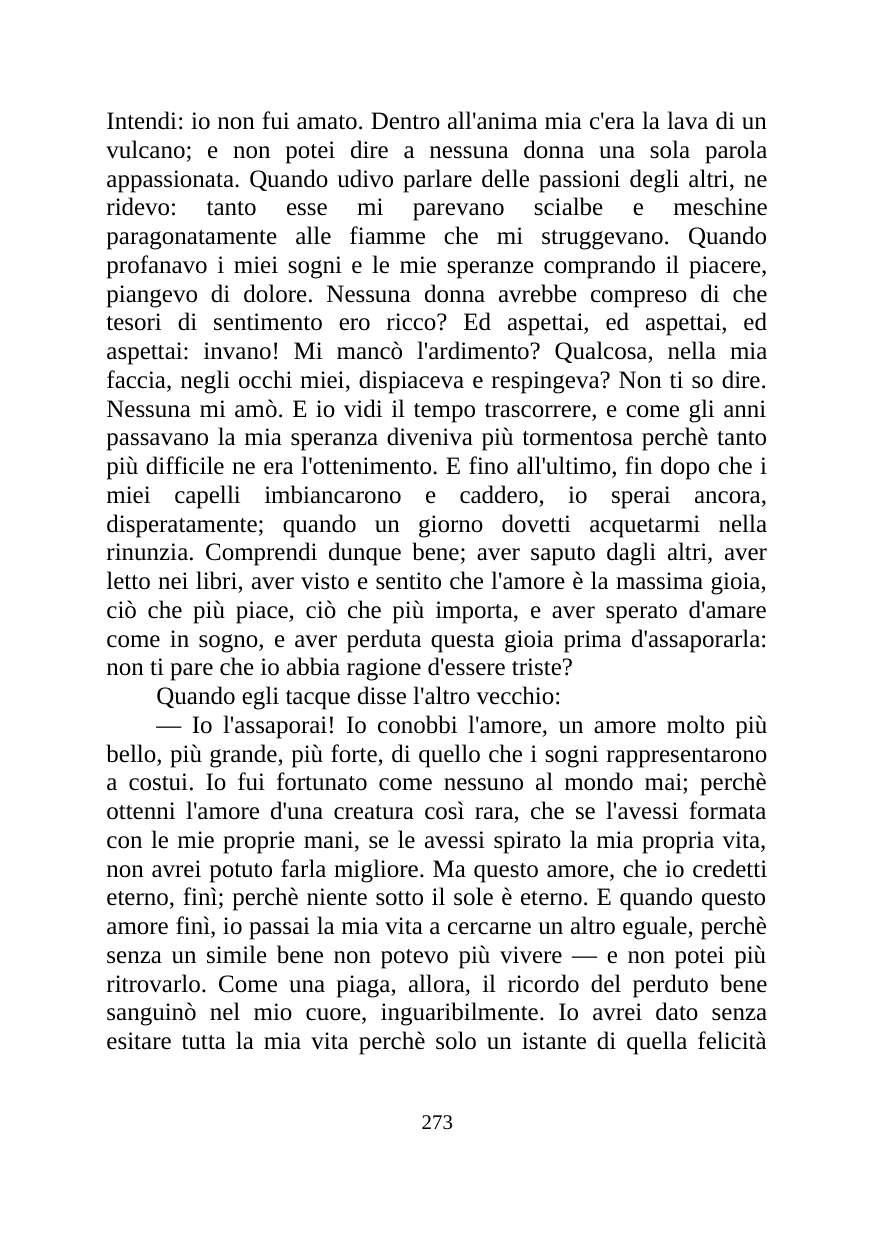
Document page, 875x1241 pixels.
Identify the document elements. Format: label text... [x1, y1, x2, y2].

text Intendi: io non fui amato. Dentro all'anima mia c'era la lava di un vulcano; e non potei dire a nessuna donna una sola parola appassionata. Quando udivo parlare delle passioni degli altri, ne ridevo: tanto esse mi parevano scialbe e meschine paragonatamente alle fiamme che mi struggevano. Quando profanavo i miei sogni e le mie speranze comprando il piacere, piangevo di dolore. Nessuna donna avrebbe compreso di che tesori di sentimento ero ricco? Ed aspettai, ed aspettai, ed aspettai: invano! Mi mancò l'ardimento? Qualcosa, nella mia faccia, negli occhi miei, dispiaceva e respingeva? Non ti so dire. Nessuna mi amò. E io vidi il tempo trascorrere, e come gli anni passavano la mia speranza diveniva più tormentosa perchè tanto più difficile ne era l'ottenimento. E fino all'ultimo, fin dopo che i miei capelli imbiancarono e caddero, io sperai ancora, disperatamente; quando un giorno dovetti acquetarmi nella rinunzia. Comprendi dunque bene; aver saputo dagli altri, aver letto nei libri, aver visto e sentito che l'amore è la massima gioia, ciò che più piace, ciò che più importa, e aver sperato d'amare come in sogno, e aver perduta questa gioia prima d'assaporarla: non ti pare che io abbia ragione d'essere triste? [106, 106, 768, 681]
text ― Io l'assaporai! Io conobbi l'amore, un amore molto più bello, più grande, più forte, di quello che i sogni rappresentarono a costui. Io fui fortunato come nessuno al mondo mai; perchè ottenni l'amore d'una creatura così rara, che se l'avessi formata con le mie proprie mani, se le avessi spirato la mia propria vita, non avrei potuto farla migliore. Ma questo amore, che io credetti eterno, finì; perchè niente sotto il sole è eterno. E quando questo amore finì, io passai la mia vita a cercarne un altro eguale, perchè senza un simile bene non potevo più vivere ― e non potei più ritrovarlo. Come una piaga, allora, il ricordo del perduto bene sanguinò nel mio cuore, inguaribilmente. Io avrei dato senza esitare tutta la mia vita perchè solo un istante di quella felicità [106, 710, 768, 1055]
text Quando egli tacque disse l'altro vecchio: [106, 681, 768, 710]
